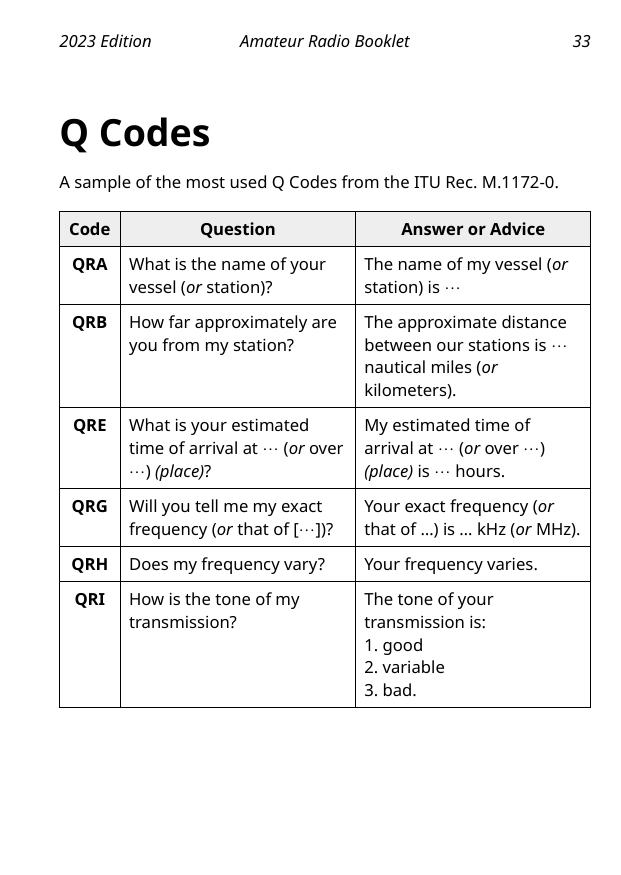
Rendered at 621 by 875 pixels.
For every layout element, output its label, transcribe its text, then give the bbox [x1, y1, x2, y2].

table_cell How is the tone of my transmission? [121, 582, 355, 707]
table_cell The tone of your transmission is: 1. good 2. variable 3. bad. [356, 582, 590, 707]
table_cell My estimated time of arrival at  (or over ) (place) is  hours. [356, 408, 590, 488]
table_header Question [121, 212, 355, 246]
table_cell QRB [60, 305, 120, 407]
table_header Answer or Advice [356, 212, 590, 246]
table_cell How far approximately are you from my station? [121, 305, 355, 407]
text A sample of the most used Q Codes from the ITU Rec. M.1172-0. [59, 170, 591, 193]
table_cell QRH [60, 547, 120, 581]
table_cell Your frequency varies. [356, 547, 590, 581]
table_cell What is the name of your vessel (or station)? [121, 247, 355, 304]
table_cell The name of my vessel (or station) is  [356, 247, 590, 304]
table_cell QRA [60, 247, 120, 304]
subtitle Q Codes [59, 107, 591, 158]
table_cell Will you tell me my exact frequency (or that of [])? [121, 489, 355, 546]
table_cell What is your estimated time of arrival at  (or over ) (place)? [121, 408, 355, 488]
table_header Code [60, 212, 120, 246]
table_cell QRE [60, 408, 120, 488]
table_cell The approximate distance between our stations is  nautical miles (or kilometers). [356, 305, 590, 407]
table_cell Does my frequency vary? [121, 547, 355, 581]
table_cell Your exact frequency (or that of …) is … kHz (or MHz). [356, 489, 590, 546]
table_cell QRI [60, 582, 120, 707]
table_cell QRG [60, 489, 120, 546]
